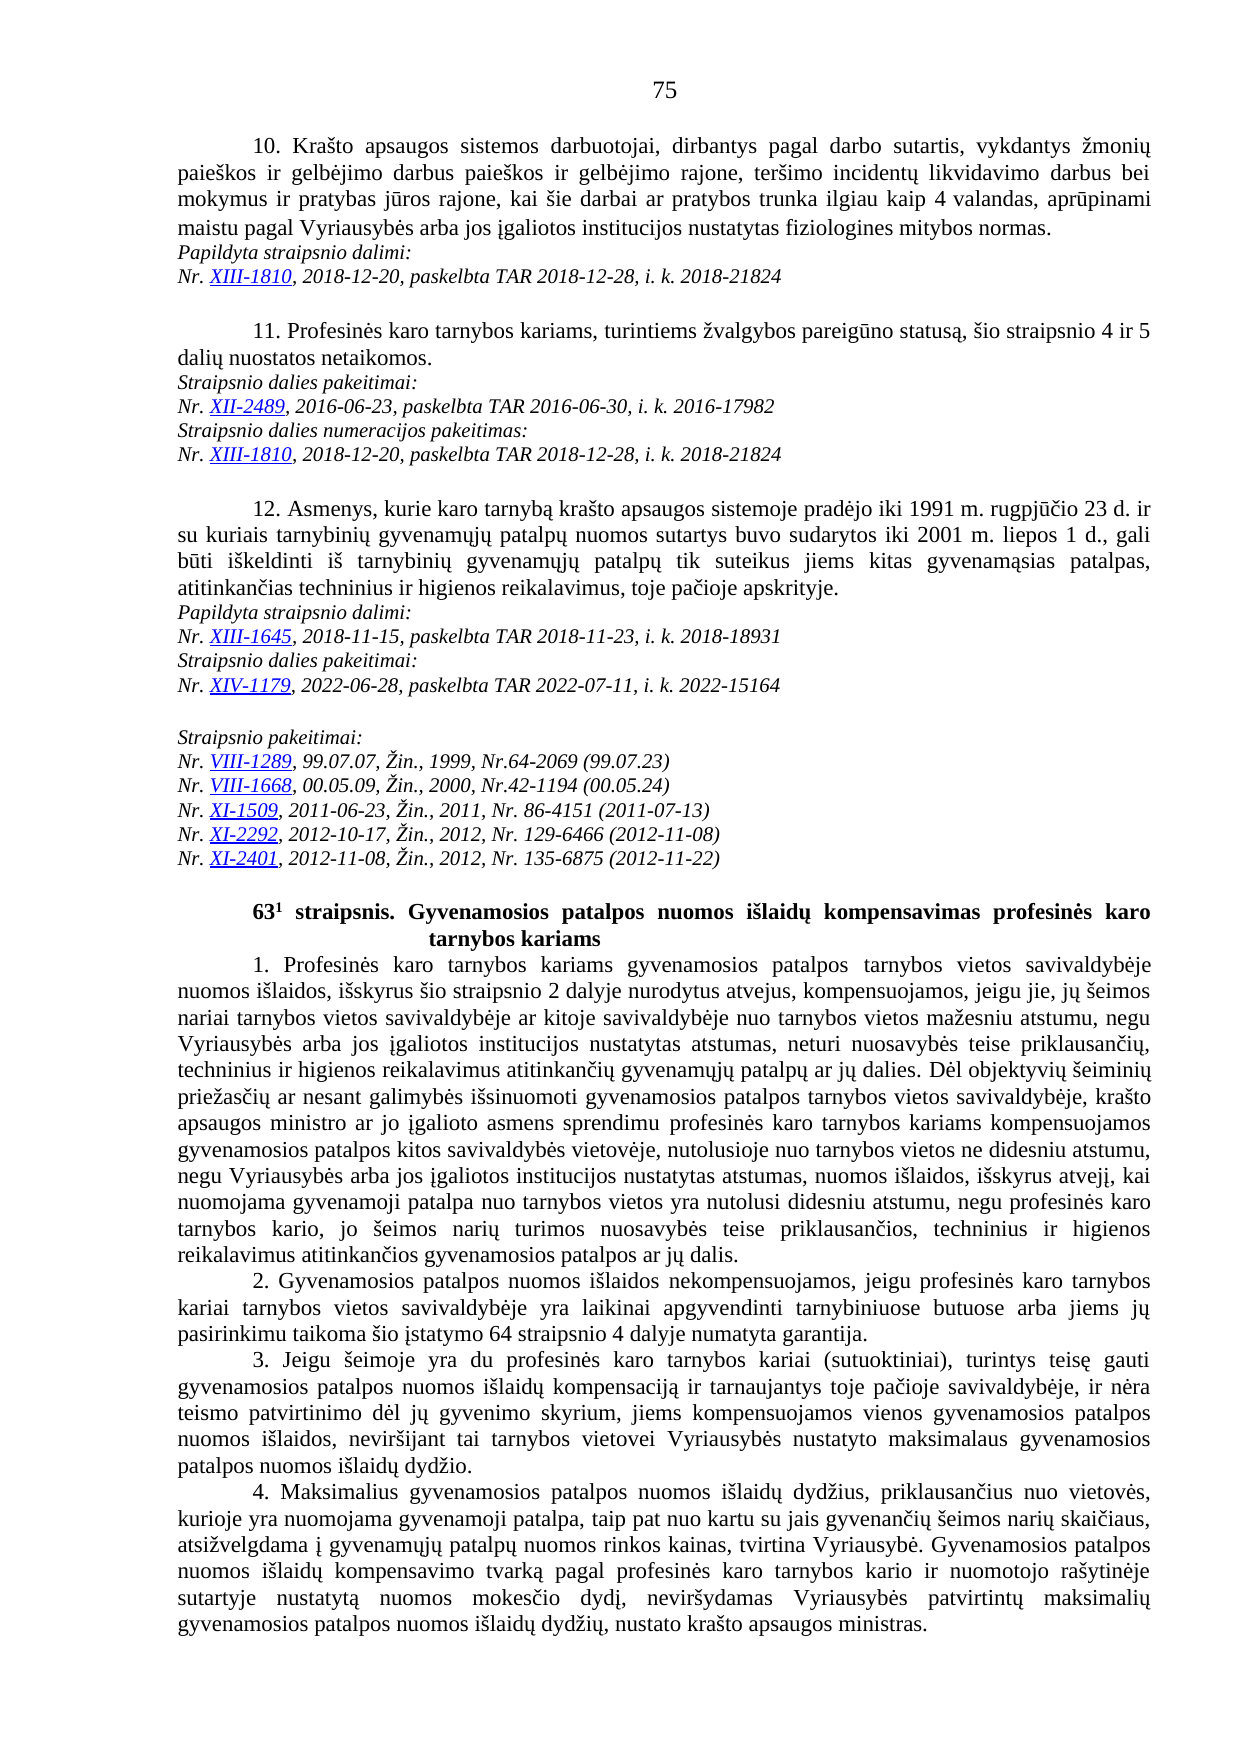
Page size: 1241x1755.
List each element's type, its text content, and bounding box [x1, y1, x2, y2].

text Nr. XIII-1810, 2018-12-20, paskelbta TAR 2018-12-28, i. k. 2018-21824 [177, 442, 1152, 466]
text Nr. XIII-1645, 2018-11-15, paskelbta TAR 2018-11-23, i. k. 2018-18931 [177, 624, 1152, 648]
text Straipsnio dalies pakeitimai: [177, 370, 1152, 394]
text Papildyta straipsnio dalimi: [177, 600, 1152, 624]
text Nr. XI-2292, 2012-10-17, Žin., 2012, Nr. 129-6466 (2012-11-08) [177, 822, 1152, 846]
text Nr. XI-1509, 2011-06-23, Žin., 2011, Nr. 86-4151 (2011-07-13) [177, 797, 1152, 822]
text Nr. XI-2401, 2012-11-08, Žin., 2012, Nr. 135-6875 (2012-11-22) [177, 846, 1152, 870]
text Nr. VIII-1668, 00.05.09, Žin., 2000, Nr.42-1194 (00.05.24) [177, 773, 1152, 797]
text Straipsnio dalies pakeitimai: [177, 648, 1152, 672]
text 4. Maksimalius gyvenamosios patalpos nuomos išlaidų dydžius, priklausančius nuo vietovės, kurioje yra nuomojama gyvenamoji patalpa, taip pat nuo kartu su jais gyvenančių šeimos narių skaičiaus, atsižvelgdama į gyvenamųjų patalpų nuomos rinkos kainas, tvirtina Vyriausybė. Gyvenamosios patalpos nuomos išlaidų kompensavimo tvarką pagal profesinės karo tarnybos kario ir nuomotojo rašytinėje sutartyje nustatytą nuomos mokesčio dydį, neviršydamas Vyriausybės patvirtintų maksimalių gyvenamosios patalpos nuomos išlaidų dydžių, nustato krašto apsaugos ministras. [177, 1478, 1152, 1636]
text Nr. XII-2489, 2016-06-23, paskelbta TAR 2016-06-30, i. k. 2016-17982 [177, 394, 1152, 418]
text 2. Gyvenamosios patalpos nuomos išlaidos nekompensuojamos, jeigu profesinės karo tarnybos kariai tarnybos vietos savivaldybėje yra laikinai apgyvendinti tarnybiniuose butuose arba jiems jų pasirinkimu taikoma šio įstatymo 64 straipsnio 4 dalyje numatyta garantija. [177, 1267, 1152, 1346]
text 11. Profesinės karo tarnybos kariams, turintiems žvalgybos pareigūno statusą, šio straipsnio 4 ir 5 dalių nuostatos netaikomos. [177, 317, 1152, 370]
text Straipsnio pakeitimai: [177, 725, 1152, 749]
text 10. Krašto apsaugos sistemos darbuotojai, dirbantys pagal darbo sutartis, vykdantys žmonių paieškos ir gelbėjimo darbus paieškos ir gelbėjimo rajone, teršimo incidentų likvidavimo darbus bei mokymus ir pratybas jūros rajone, kai šie darbai ar pratybos trunka ilgiau kaip 4 valandas, aprūpinami maistu pagal Vyriausybės arba jos įgaliotos institucijos nustatytas fiziologines mitybos normas. [177, 132, 1152, 240]
text Nr. XIV-1179, 2022-06-28, paskelbta TAR 2022-07-11, i. k. 2022-15164 [177, 672, 1152, 697]
text 631 straipsnis. Gyvenamosios patalpos nuomos išlaidų kompensavimas profesinės karo tarnybos kariams [252, 898, 1152, 951]
text Straipsnio dalies numeracijos pakeitimas: [177, 418, 1152, 442]
text 12. Asmenys, kurie karo tarnybą krašto apsaugos sistemoje pradėjo iki 1991 m. rugpjūčio 23 d. ir su kuriais tarnybinių gyvenamųjų patalpų nuomos sutartys buvo sudarytos iki 2001 m. liepos 1 d., gali būti iškeldinti iš tarnybinių gyvenamųjų patalpų tik suteikus jiems kitas gyvenamąsias patalpas, atitinkančias techninius ir higienos reikalavimus, toje pačioje apskrityje. [177, 495, 1152, 600]
text Nr. VIII-1289, 99.07.07, Žin., 1999, Nr.64-2069 (99.07.23) [177, 749, 1152, 773]
text Papildyta straipsnio dalimi: [177, 240, 1152, 264]
text Nr. XIII-1810, 2018-12-20, paskelbta TAR 2018-12-28, i. k. 2018-21824 [177, 264, 1152, 288]
text 3. Jeigu šeimoje yra du profesinės karo tarnybos kariai (sutuoktiniai), turintys teisę gauti gyvenamosios patalpos nuomos išlaidų kompensaciją ir tarnaujantys toje pačioje savivaldybėje, ir nėra teismo patvirtinimo dėl jų gyvenimo skyrium, jiems kompensuojamos vienos gyvenamosios patalpos nuomos išlaidos, neviršijant tai tarnybos vietovei Vyriausybės nustatyto maksimalaus gyvenamosios patalpos nuomos išlaidų dydžio. [177, 1346, 1152, 1478]
text 1. Profesinės karo tarnybos kariams gyvenamosios patalpos tarnybos vietos savivaldybėje nuomos išlaidos, išskyrus šio straipsnio 2 dalyje nurodytus atvejus, kompensuojamos, jeigu jie, jų šeimos nariai tarnybos vietos savivaldybėje ar kitoje savivaldybėje nuo tarnybos vietos mažesniu atstumu, negu Vyriausybės arba jos įgaliotos institucijos nustatytas atstumas, neturi nuosavybės teise priklausančių, techninius ir higienos reikalavimus atitinkančių gyvenamųjų patalpų ar jų dalies. Dėl objektyvių šeiminių priežasčių ar nesant galimybės išsinuomoti gyvenamosios patalpos tarnybos vietos savivaldybėje, krašto apsaugos ministro ar jo įgalioto asmens sprendimu profesinės karo tarnybos kariams kompensuojamos gyvenamosios patalpos kitos savivaldybės vietovėje, nutolusioje nuo tarnybos vietos ne didesniu atstumu, negu Vyriausybės arba jos įgaliotos institucijos nustatytas atstumas, nuomos išlaidos, išskyrus atvejį, kai nuomojama gyvenamoji patalpa nuo tarnybos vietos yra nutolusi didesniu atstumu, negu profesinės karo tarnybos kario, jo šeimos narių turimos nuosavybės teise priklausančios, techninius ir higienos reikalavimus atitinkančios gyvenamosios patalpos ar jų dalis. [177, 951, 1152, 1267]
